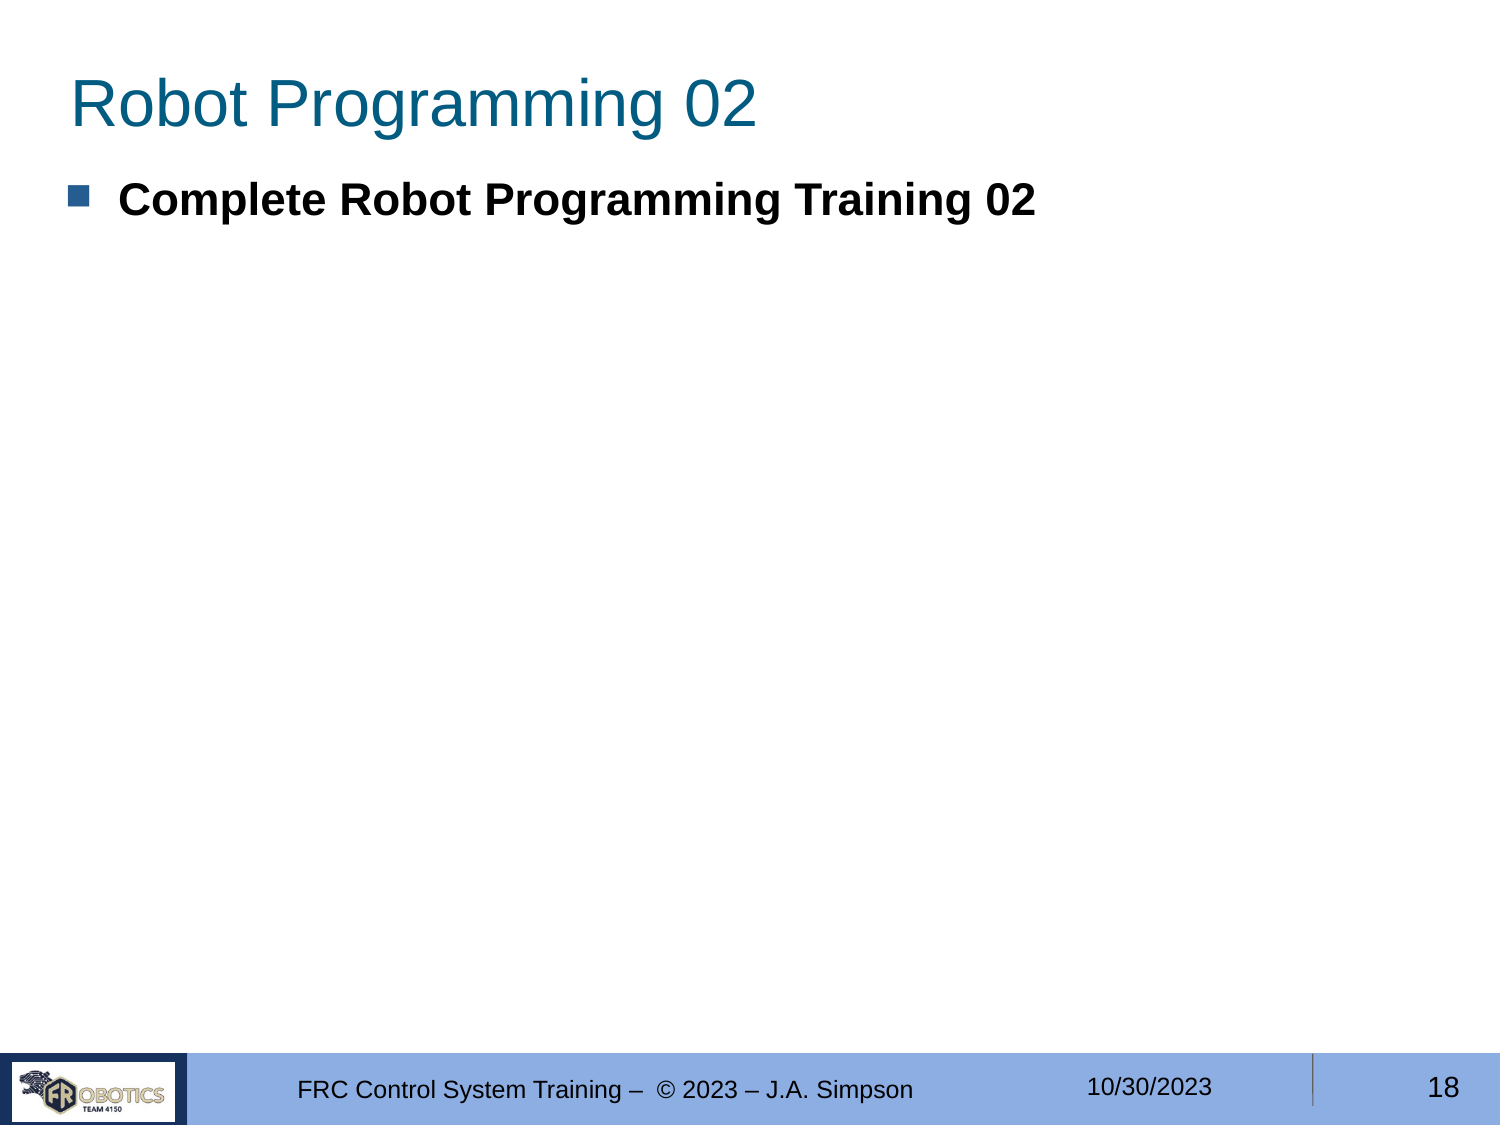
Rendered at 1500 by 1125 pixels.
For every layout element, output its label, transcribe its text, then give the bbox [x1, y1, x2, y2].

slide_number [1337, 1072, 1475, 1100]
footer FRC Control System Training – © 2023 – J.A. Simpson [225, 1074, 988, 1103]
title Robot Programming 02 [55, 52, 1443, 148]
list Complete Robot Programming Training 02 [55, 162, 1340, 251]
slide_number 10/30/2023 [1012, 1071, 1288, 1100]
picture [12, 1062, 175, 1122]
